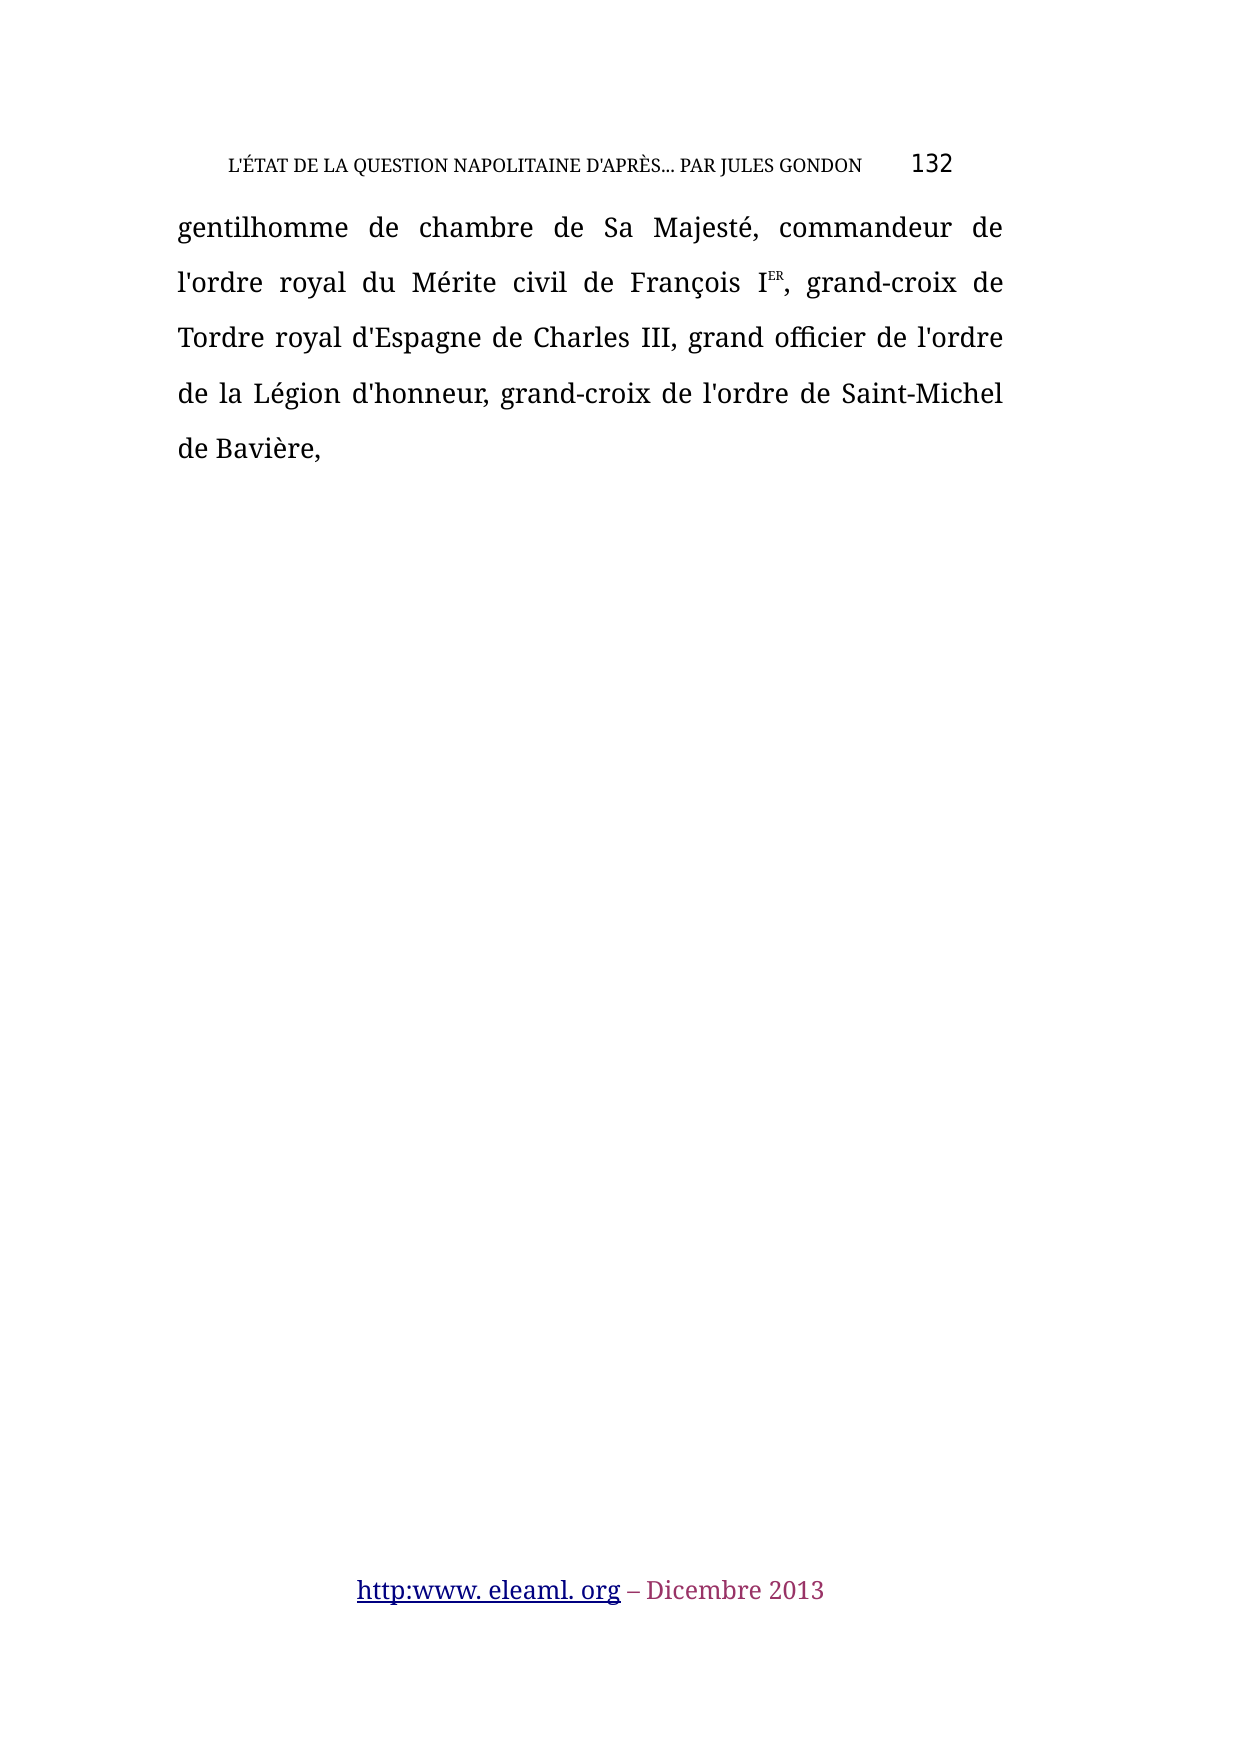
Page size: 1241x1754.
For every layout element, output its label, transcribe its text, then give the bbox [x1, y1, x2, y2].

text gentilhomme de chambre de Sa Majesté, commandeur de l'ordre royal du Mérite civil de François Ier, grand-croix de Tordre royal d'Espagne de Charles III, grand officier de l'ordre de la Légion d'honneur, grand-croix de l'ordre de Saint-Michel de Bavière, [177, 208, 1004, 466]
